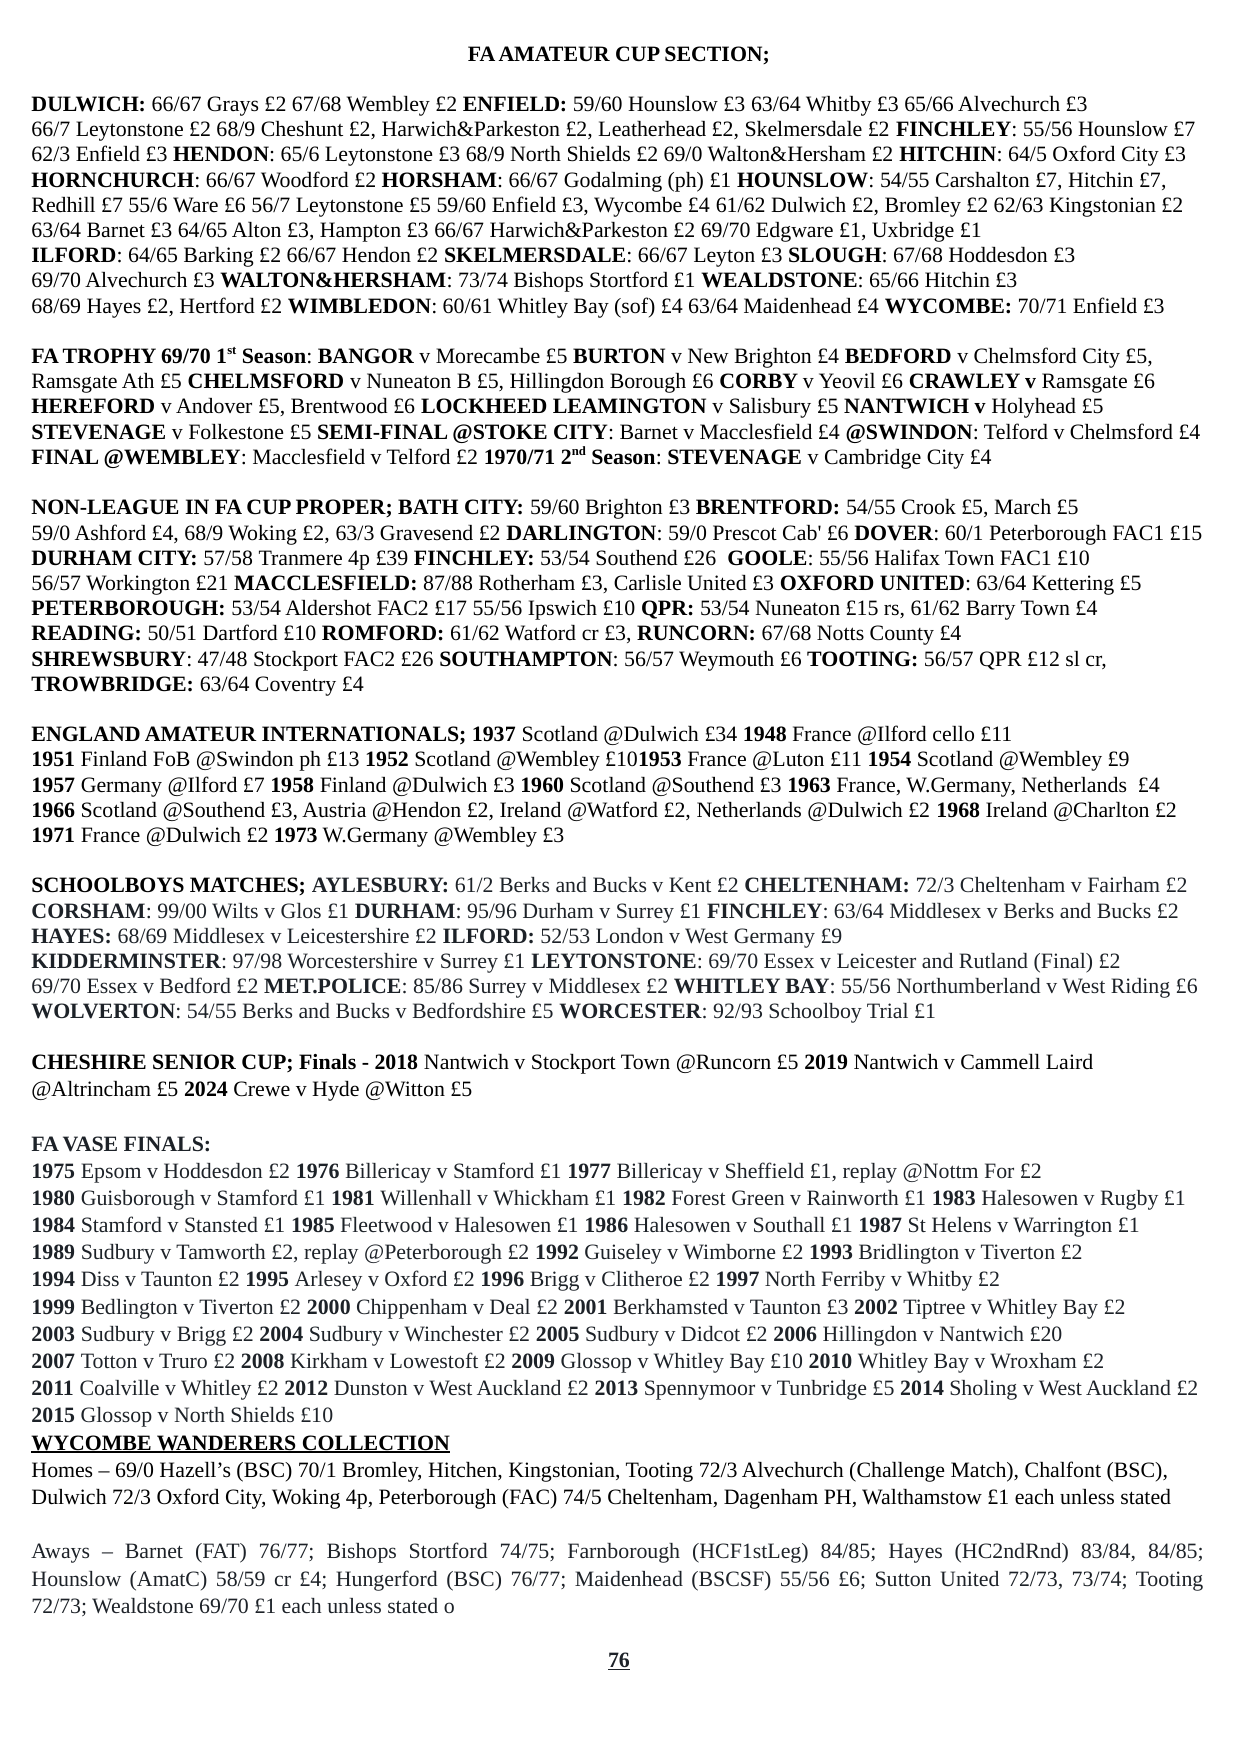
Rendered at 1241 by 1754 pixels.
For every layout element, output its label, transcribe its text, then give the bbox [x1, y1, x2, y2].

text 1971 France @Dulwich £2 1973 W.Germany @Wembley £3 [31, 822, 1206, 847]
text READING: 50/51 Dartford £10 ROMFORD: 61/62 Watford cr £3, RUNCORN: 67/68 Notts County £4 [31, 620, 1206, 646]
text 1975 Epsom v Hoddesdon £2 1976 Billericay v Stamford £1 1977 Billericay v Sheffield £1, replay @Nottm For £2 [31, 1158, 1206, 1183]
text 1966 Scotland @Southend £3, Austria @Hendon £2, Ireland @Watford £2, Netherlands @Dulwich £2 1968 Ireland @Charlton £2 [31, 797, 1206, 822]
subtitle 63/64 Barnet £3 64/65 Alton £3, Hampton £3 66/67 Harwich&Parkeston £2 69/70 Edgware £1, Uxbridge £1 [31, 217, 1206, 242]
text 1957 Germany @Ilford £7 1958 Finland @Dulwich £3 1960 Scotland @Southend £3 1963 France, W.Germany, Netherlands £4 [31, 772, 1206, 797]
subtitle 66/7 Leytonstone £2 68/9 Cheshunt £2, Harwich&Parkeston £2, Leatherhead £2, Skelmersdale £2 FINCHLEY: 55/56 Hounslow £7 [31, 116, 1206, 141]
text HAYES: 68/69 Middlesex v Leicestershire £2 ILFORD: 52/53 London v West Germany £9 [31, 923, 1206, 948]
text SHREWSBURY: 47/48 Stockport FAC2 £26 SOUTHAMPTON: 56/57 Weymouth £6 TOOTING: 56/57 QPR £12 sl cr, [31, 646, 1206, 671]
subtitle 62/3 Enfield £3 HENDON: 65/6 Leytonstone £3 68/9 North Shields £2 69/0 Walton&Hersham £2 HITCHIN: 64/5 Oxford City £3 [31, 141, 1206, 167]
text 1980 Guisborough v Stamford £1 1981 Willenhall v Whickham £1 1982 Forest Green v Rainworth £1 1983 Halesowen v Rugby £1 [31, 1185, 1206, 1210]
text KIDDERMINSTER: 97/98 Worcestershire v Surrey £1 LEYTONSTONE: 69/70 Essex v Leicester and Rutland (Final) £2 [31, 948, 1206, 973]
text 2015 Glossop v North Shields £10 [31, 1402, 1206, 1428]
text Homes – 69/0 Hazell’s (BSC) 70/1 Bromley, Hitchen, Kingstonian, Tooting 72/3 Alvechurch (Challenge Match), Chalfont (BSC), [31, 1457, 1206, 1482]
subtitle 68/69 Hayes £2, Hertford £2 WIMBLEDON: 60/61 Whitley Bay (sof) £4 63/64 Maidenhead £4 WYCOMBE: 70/71 Enfield £3 [31, 293, 1206, 318]
text 69/70 Essex v Bedford £2 MET.POLICE: 85/86 Surrey v Middlesex £2 WHITLEY BAY: 55/56 Northumberland v West Riding £6 [31, 973, 1206, 998]
text DURHAM CITY: 57/58 Tranmere 4p £39 FINCHLEY: 53/54 Southend £26 GOOLE: 55/56 Halifax Town FAC1 £10 [31, 545, 1206, 570]
text PETERBOROUGH: 53/54 Aldershot FAC2 £17 55/56 Ipswich £10 QPR: 53/54 Nuneaton £15 rs, 61/62 Barry Town £4 [31, 595, 1206, 620]
subtitle ILFORD: 64/65 Barking £2 66/67 Hendon £2 SKELMERSDALE: 66/67 Leyton £3 SLOUGH: 67/68 Hoddesdon £3 [31, 242, 1206, 267]
text Aways – Barnet (FAT) 76/77; Bishops Stortford 74/75; Farnborough (HCF1stLeg) 84/85; Hayes (HC2ndRnd) 83/84, 84/85; Hounslow (AmatC) 58/59 cr £4; Hungerford (BSC) 76/77; Maidenhead (BSCSF) 55/56 £6; Sutton United 72/73, 73/74; Tooting 72/73; Wealdstone 69/70 £1 each unless stated o [31, 1538, 1206, 1618]
text HEREFORD v Andover £5, Brentwood £6 LOCKHEED LEAMINGTON v Salisbury £5 NANTWICH v Holyhead £5 [31, 393, 1206, 419]
text 56/57 Workington £21 MACCLESFIELD: 87/88 Rotherham £3, Carlisle United £3 OXFORD UNITED: 63/64 Kettering £5 [31, 570, 1206, 595]
text 2007 Totton v Truro £2 2008 Kirkham v Lowestoft £2 2009 Glossop v Whitley Bay £10 2010 Whitley Bay v Wroxham £2 [31, 1348, 1206, 1373]
text 2011 Coalville v Whitley £2 2012 Dunston v West Auckland £2 2013 Spennymoor v Tunbridge £5 2014 Sholing v West Auckland £2 [31, 1375, 1206, 1400]
text @Altrincham £5 2024 Crewe v Hyde @Witton £5 [31, 1076, 1206, 1101]
text FA VASE FINALS: [31, 1131, 1206, 1156]
text 1984 Stamford v Stansted £1 1985 Fleetwood v Halesowen £1 1986 Halesowen v Southall £1 1987 St Helens v Warrington £1 [31, 1212, 1206, 1237]
text CHESHIRE SENIOR CUP; Finals - 2018 Nantwich v Stockport Town @Runcorn £5 2019 Nantwich v Cammell Laird [31, 1049, 1206, 1074]
subtitle DULWICH: 66/67 Grays £2 67/68 Wembley £2 ENFIELD: 59/60 Hounslow £3 63/64 Whitby £3 65/66 Alvechurch £3 [31, 91, 1206, 116]
text TROWBRIDGE: 63/64 Coventry £4 [31, 671, 1206, 696]
text 59/0 Ashford £4, 68/9 Woking £2, 63/3 Gravesend £2 DARLINGTON: 59/0 Prescot Cab' £6 DOVER: 60/1 Peterborough FAC1 £15 [31, 519, 1206, 545]
text 2003 Sudbury v Brigg £2 2004 Sudbury v Winchester £2 2005 Sudbury v Didcot £2 2006 Hillingdon v Nantwich £20 [31, 1321, 1206, 1346]
text WOLVERTON: 54/55 Berks and Bucks v Bedfordshire £5 WORCESTER: 92/93 Schoolboy Trial £1 [31, 998, 1206, 1024]
text WYCOMBE WANDERERS COLLECTION [31, 1429, 1206, 1455]
subtitle 69/70 Alvechurch £3 WALTON&HERSHAM: 73/74 Bishops Stortford £1 WEALDSTONE: 65/66 Hitchin £3 [31, 267, 1206, 293]
text 1994 Diss v Taunton £2 1995 Arlesey v Oxford £2 1996 Brigg v Clitheroe £2 1997 North Ferriby v Whitby £2 [31, 1266, 1206, 1292]
text Ramsgate Ath £5 CHELMSFORD v Nuneaton B £5, Hillingdon Borough £6 CORBY v Yeovil £6 CRAWLEY v Ramsgate £6 [31, 368, 1206, 393]
text Dulwich 72/3 Oxford City, Woking 4p, Peterborough (FAC) 74/5 Cheltenham, Dagenham PH, Walthamstow £1 each unless stated [31, 1484, 1206, 1509]
subtitle FA AMATEUR CUP SECTION; [31, 41, 1206, 66]
text NON-LEAGUE IN FA CUP PROPER; BATH CITY: 59/60 Brighton £3 BRENTFORD: 54/55 Crook £5, March £5 [31, 494, 1206, 519]
text 1999 Bedlington v Tiverton £2 2000 Chippenham v Deal £2 2001 Berkhamsted v Taunton £3 2002 Tiptree v Whitley Bay £2 [31, 1294, 1206, 1319]
text STEVENAGE v Folkestone £5 SEMI-FINAL @STOKE CITY: Barnet v Macclesfield £4 @SWINDON: Telford v Chelmsford £4 [31, 419, 1206, 444]
subtitle Redhill £7 55/6 Ware £6 56/7 Leytonstone £5 59/60 Enfield £3, Wycombe £4 61/62 Dulwich £2, Bromley £2 62/63 Kingstonian £2 [31, 192, 1206, 217]
text SCHOOLBOYS MATCHES; AYLESBURY: 61/2 Berks and Bucks v Kent £2 CHELTENHAM: 72/3 Cheltenham v Fairham £2 [31, 872, 1206, 898]
text ENGLAND AMATEUR INTERNATIONALS; 1937 Scotland @Dulwich £34 1948 France @Ilford cello £11 [31, 721, 1206, 746]
text 76 [31, 1647, 1206, 1672]
text FA TROPHY 69/70 1st Season: BANGOR v Morecambe £5 BURTON v New Brighton £4 BEDFORD v Chelmsford City £5, [31, 343, 1206, 368]
text 1951 Finland FoB @Swindon ph £13 1952 Scotland @Wembley £101953 France @Luton £11 1954 Scotland @Wembley £9 [31, 746, 1206, 772]
text 1989 Sudbury v Tamworth £2, replay @Peterborough £2 1992 Guiseley v Wimborne £2 1993 Bridlington v Tiverton £2 [31, 1239, 1206, 1264]
text CORSHAM: 99/00 Wilts v Glos £1 DURHAM: 95/96 Durham v Surrey £1 FINCHLEY: 63/64 Middlesex v Berks and Bucks £2 [31, 898, 1206, 923]
subtitle HORNCHURCH: 66/67 Woodford £2 HORSHAM: 66/67 Godalming (ph) £1 HOUNSLOW: 54/55 Carshalton £7, Hitchin £7, [31, 167, 1206, 192]
text FINAL @WEMBLEY: Macclesfield v Telford £2 1970/71 2nd Season: STEVENAGE v Cambridge City £4 [31, 444, 1206, 469]
